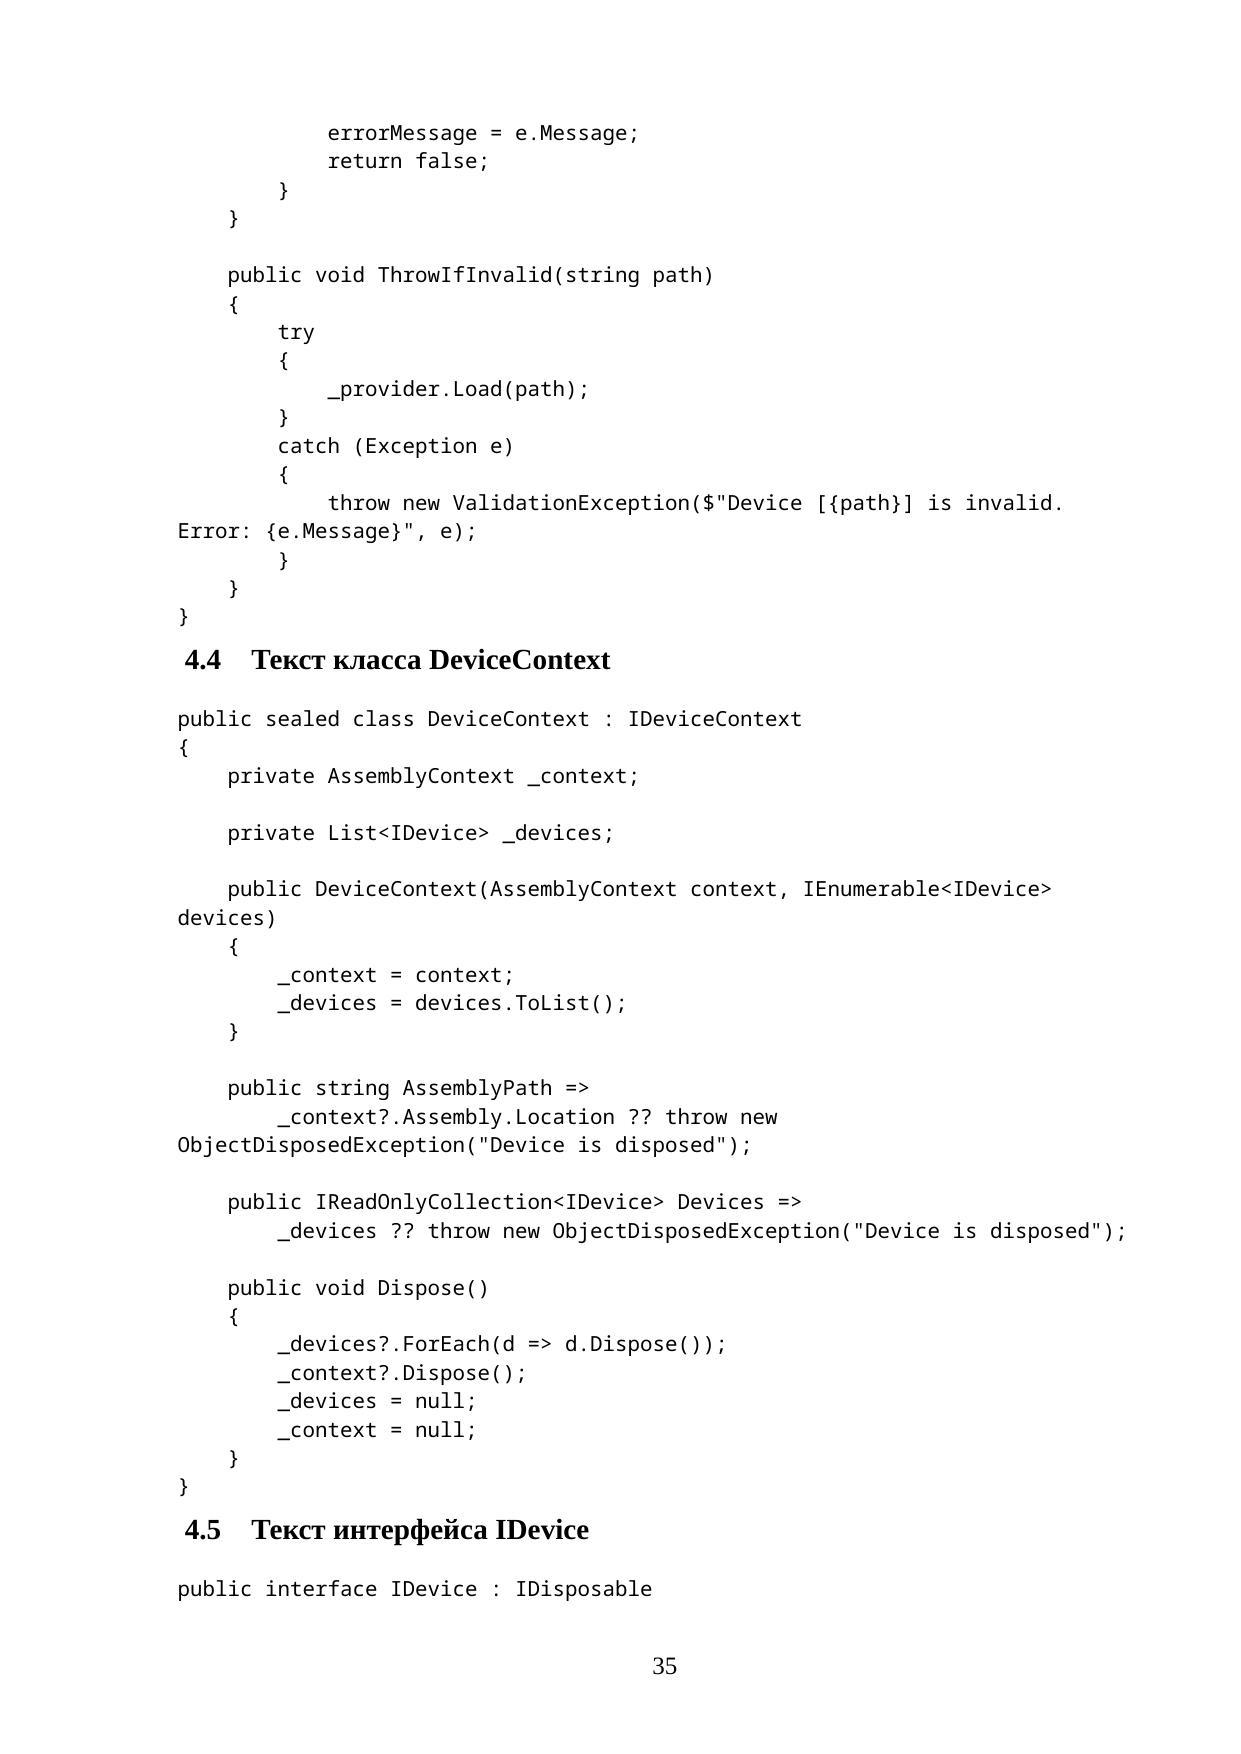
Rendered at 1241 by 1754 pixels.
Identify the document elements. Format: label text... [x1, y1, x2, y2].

table_header public sealed class DeviceContext : IDeviceContext { private AssemblyContext _context; private List<IDevice> _devices; public DeviceContext(AssemblyContext context, IEnumerable<IDevice> devices) { _context = context; _devices = devices.ToList(); } public string AssemblyPath => _context?.Assembly.Location ?? throw new ObjectDisposedException("Device is disposed"); public IReadOnlyCollection<IDevice> Devices => _devices ?? throw new ObjectDisposedException("Device is disposed"); public void Dispose() { _devices?.ForEach(d => d.Dispose()); _context?.Dispose(); _devices = null; _context = null; } } [177, 704, 1152, 1500]
table_header public interface IDevice : IDisposable [177, 1574, 1152, 1602]
subtitle Текст интерфейса IDevice [177, 1512, 1152, 1545]
subtitle Текст класса DeviceContext [177, 642, 1152, 675]
table_header errorMessage = e.Message; return false; } } public void ThrowIfInvalid(string path) { try { _provider.Load(path); } catch (Exception e) { throw new ValidationException($"Device [{path}] is invalid. Error: {e.Message}", e); } } } [177, 118, 1152, 630]
